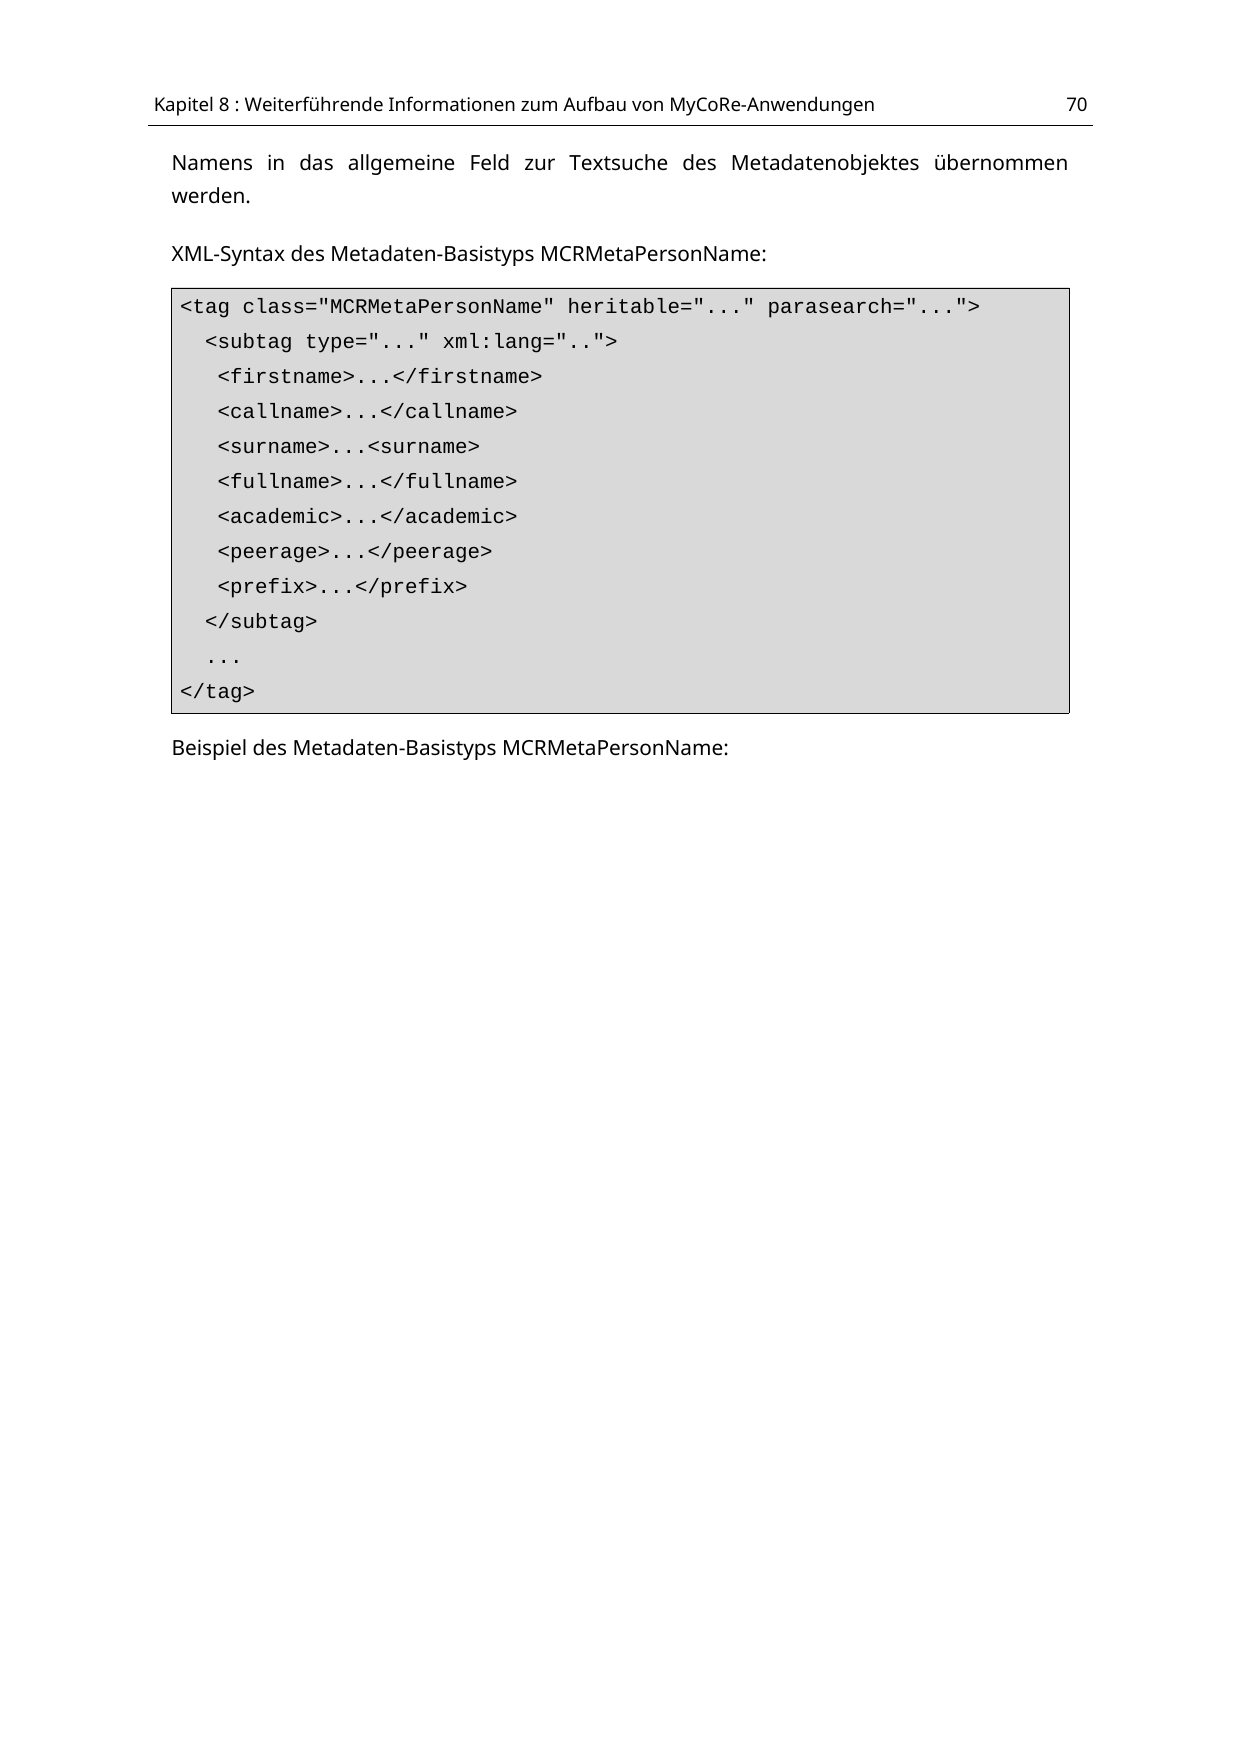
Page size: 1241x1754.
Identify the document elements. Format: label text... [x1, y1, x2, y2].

text <subtag type="..." xml:lang=".."> [172, 322, 1069, 354]
text </subtag> [172, 602, 1069, 634]
text <callname>...</callname> [172, 392, 1069, 424]
text <tag class="MCRMetaPersonName" heritable="..." parasearch="..."> [172, 289, 1069, 319]
text <firstname>...</firstname> [172, 357, 1069, 389]
text <prefix>...</prefix> [172, 567, 1069, 599]
text </tag> [172, 672, 1069, 713]
text <fullname>...</fullname> [172, 462, 1069, 494]
text <surname>...<surname> [172, 427, 1069, 459]
text ... [172, 637, 1069, 669]
text Beispiel des Metadaten-Basistyps MCRMetaPersonName: [171, 733, 1069, 761]
text XML-Syntax des Metadaten-Basistyps MCRMetaPersonName: [171, 239, 1069, 267]
text <academic>...</academic> [172, 497, 1069, 529]
text <peerage>...</peerage> [172, 532, 1069, 564]
text Namens in das allgemeine Feld zur Textsuche des Metadatenobjektes übernommen werden. [171, 148, 1069, 210]
